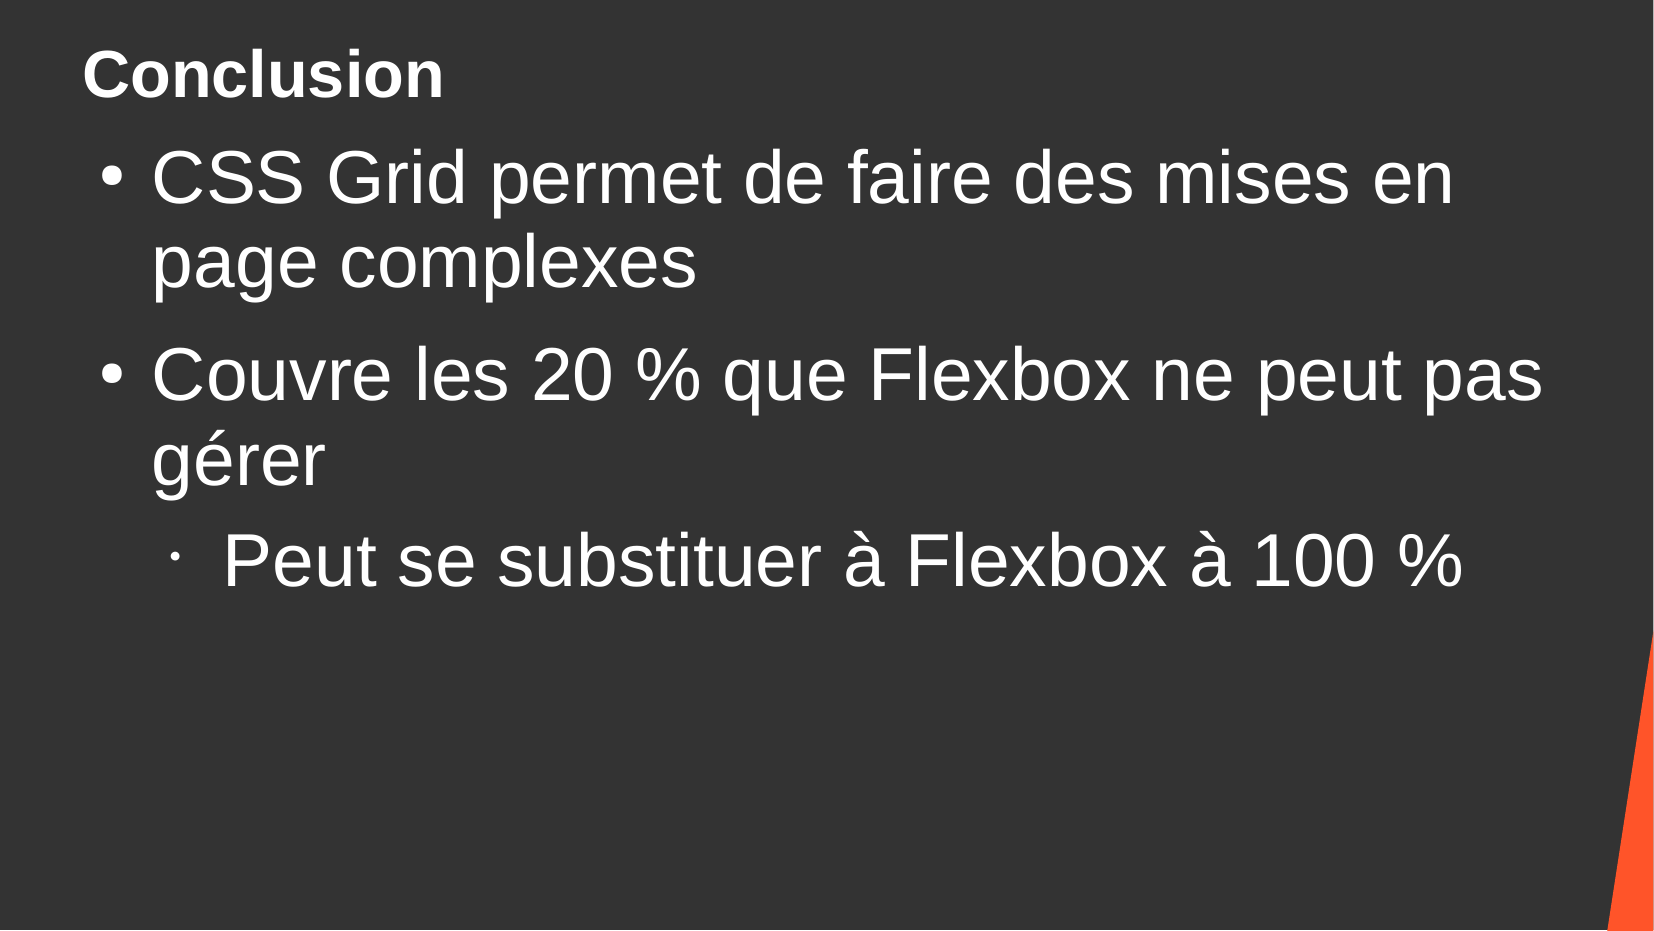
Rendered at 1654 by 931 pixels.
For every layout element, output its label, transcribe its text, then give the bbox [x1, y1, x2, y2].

title Conclusion [82, 37, 1571, 114]
list CSS Grid permet de faire des mises en page complexes Couvre les 20 % que Flexbox ne peut pas gérer Peut se substituer à Flexbox à 100 % [80, 135, 1620, 674]
text_box [1607, 627, 1654, 931]
